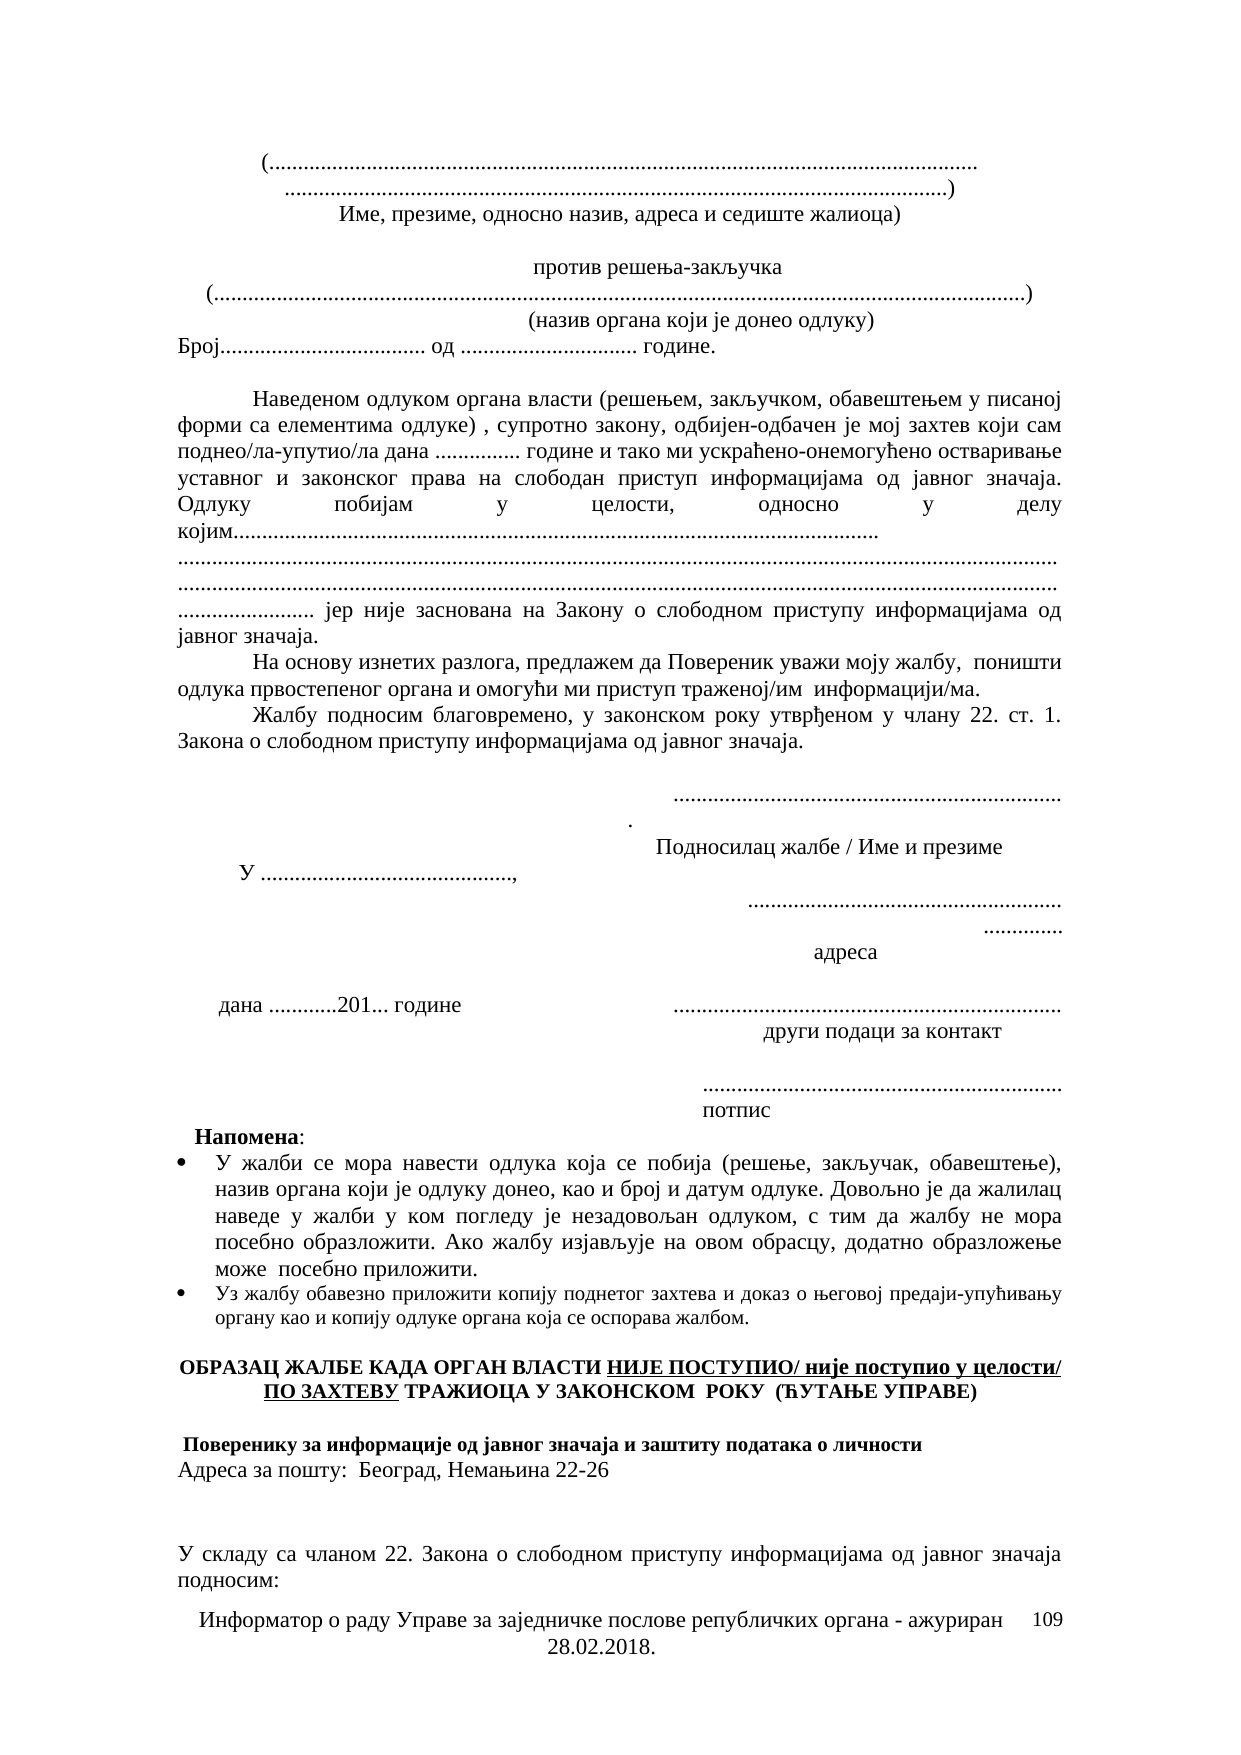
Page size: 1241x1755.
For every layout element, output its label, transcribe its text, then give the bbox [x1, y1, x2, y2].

text Адреса за пошту: Београд, Немањина 22-26 [177, 1456, 1063, 1483]
text Жалбу подносим благовремено, у законском року утврђеном у члану 22. ст. 1. Закона о слободном приступу информацијама од јавног значаја. [177, 701, 1063, 754]
text ....................................................................................................................) [177, 174, 1063, 200]
text Подносилац жалбе / Име и презиме [627, 833, 1063, 859]
text На основу изнетих разлога, предлажем да Повереник уважи моју жалбу, поништи одлука првостепеног органа и омогући ми приступ траженој/им информацији/ма. [177, 648, 1063, 701]
text дана ............201... године .................................................................... [177, 991, 1063, 1017]
list Уз жалбу обавезно приложити копију поднетог захтева и доказ о његовој предаји-упућивању органу као и копију одлуке органа која се оспорава жалбом. [177, 1281, 1063, 1329]
text против решења-закључка (..............................................................................................................................................) [177, 253, 1063, 306]
text Повереникy за информације од јавног значаја и заштиту података о личности [177, 1430, 1063, 1456]
text (назив органа који је донео одлуку) [177, 306, 1063, 332]
text ............................................................................................................................................................................................................................................................................................................................................ јер није заснована на Закону о слободном приступу информацијама од јавног значаја. [177, 543, 1063, 648]
text У складу са чланом 22. Закона о слободном приступу информацијама од јавног значаја подносим: [177, 1540, 1063, 1593]
text Име, презиме, односно назив, адреса и седиште жалиоца) [177, 200, 1063, 227]
text ............................................................... потпис [702, 1070, 1063, 1123]
text ..................................................................... [627, 780, 1063, 833]
text (............................................................................................................................ [177, 148, 1063, 174]
text други подаци за контакт [702, 1017, 1063, 1044]
text У ............................................, ..................................................................... [177, 859, 1063, 938]
text Наведеном одлуком органа власти (решењем, закључком, обавештењем у писаној форми са елементима одлуке) , супротно закону, одбијен-одбачен је мој захтев који сам поднео/ла-упутио/ла дана ............... године и тако ми ускраћено-онемогућено остваривање уставног и законског права на слободан приступ информацијама од јавног значаја. Oдлуку побијам у целости, односно у делу којим................................................................................................................. [177, 385, 1063, 543]
text Напомена: [177, 1123, 1063, 1149]
text Број.................................... од ............................... године. [177, 332, 1063, 358]
text адреса [177, 938, 1063, 965]
text ОБРАЗАЦ ЖАЛБЕ КАДА ОРГАН ВЛАСТИ НИЈЕ ПОСТУПИО/ није поступио у целости/ ПО ЗАХТЕВУ ТРАЖИОЦА У ЗАКОНСКОМ РОКУ (ЋУТАЊЕ УПРАВЕ) [177, 1353, 1063, 1403]
list У жалби се мора навести одлука која се побија (решење, закључак, обавештење), назив органа који је одлуку донео, као и број и датум одлуке. Довољно је да жалилац наведе у жалби у ком погледу је незадовољан одлуком, с тим да жалбу не мора посебно образложити. Ако жалбу изјављује на овом обрасцу, додатно образложење може посебно приложити. [177, 1149, 1063, 1281]
